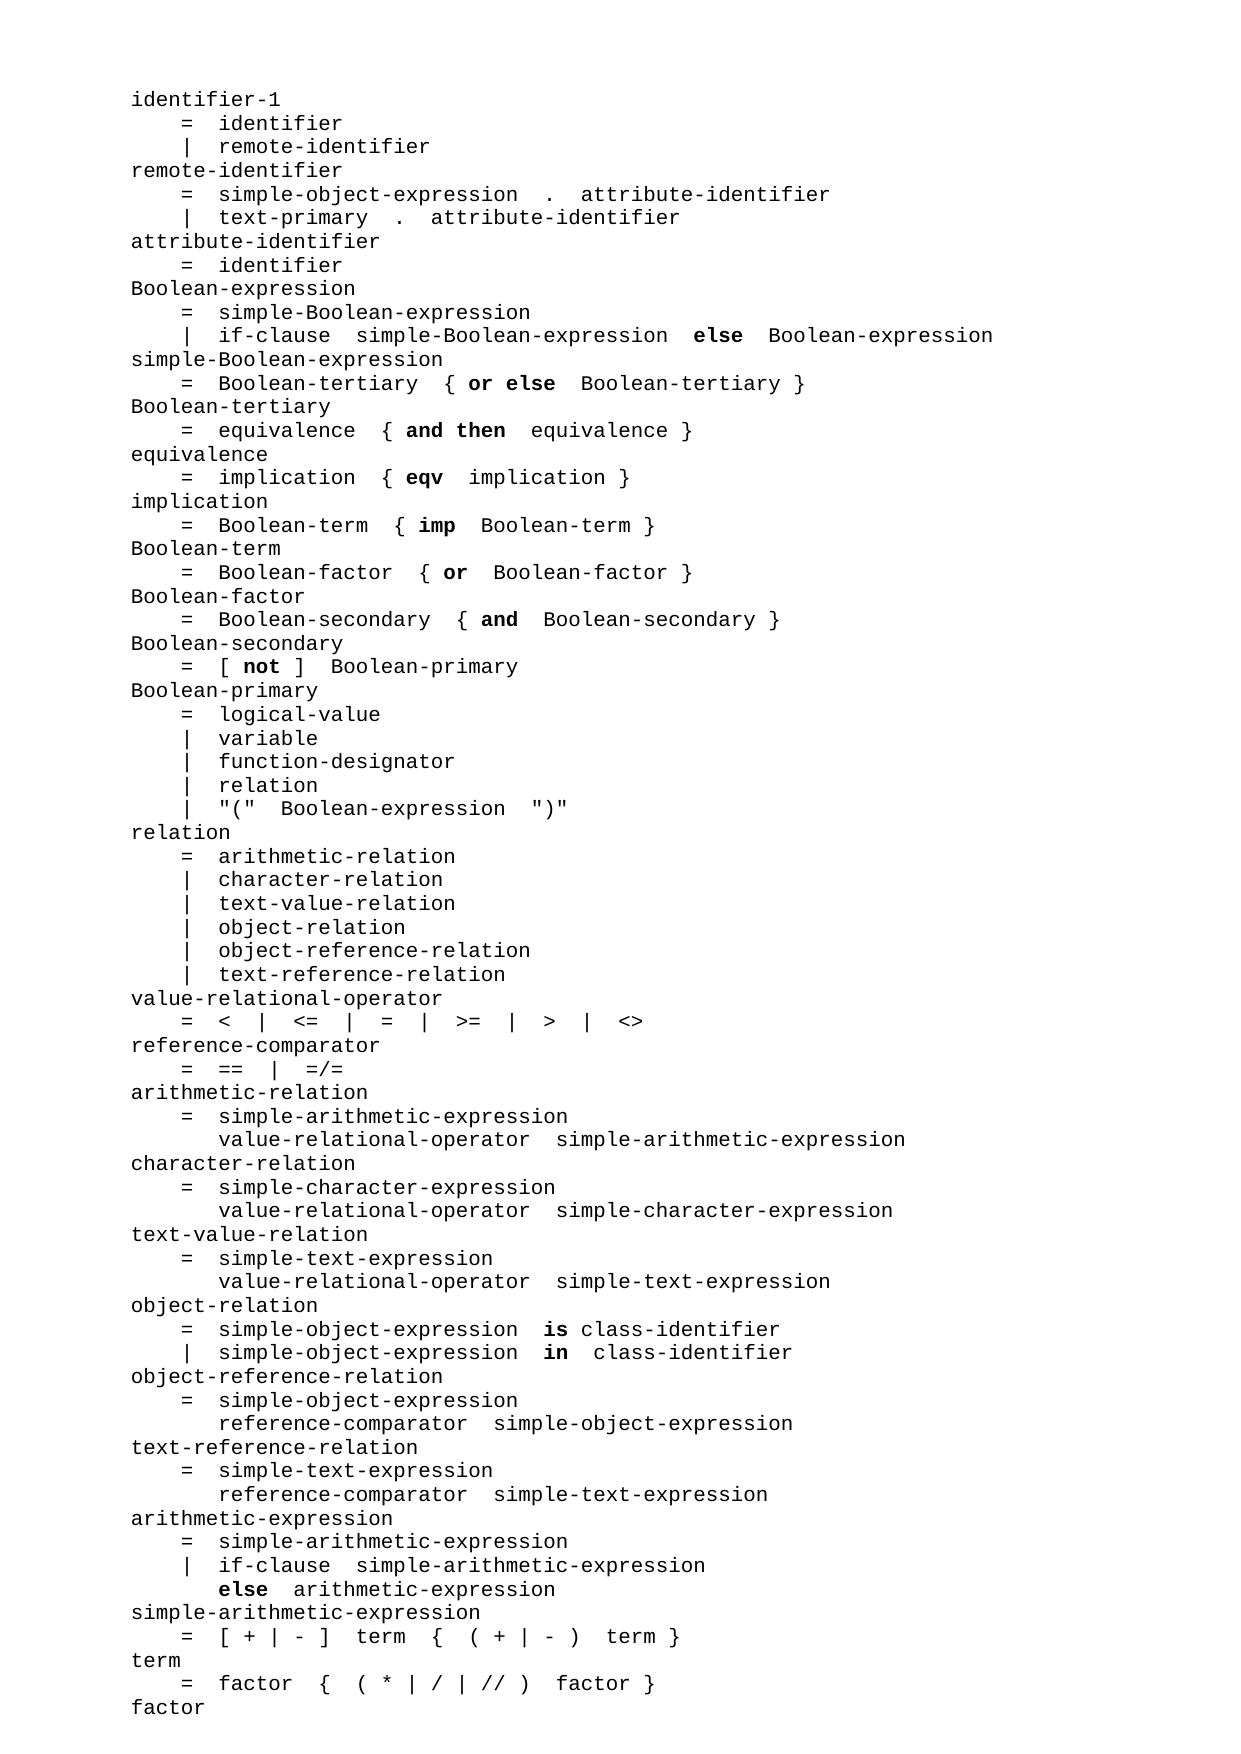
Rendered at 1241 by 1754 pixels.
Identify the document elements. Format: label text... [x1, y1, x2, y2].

text Boolean-secondary [118, 633, 1122, 657]
text simple-arithmetic-expression [118, 1602, 1122, 1626]
text | function-designator [118, 751, 1122, 775]
text = simple-character-expression [118, 1177, 1122, 1200]
text reference-comparator simple-text-expression [118, 1484, 1122, 1508]
text Boolean-term [118, 538, 1122, 562]
text = Boolean-factor { or Boolean-factor } [118, 562, 1122, 586]
text | simple-object-expression in class-identifier [118, 1342, 1122, 1366]
text = simple-arithmetic-expression [118, 1106, 1122, 1129]
text = equivalence { and then equivalence } [118, 420, 1122, 444]
text | relation [118, 775, 1122, 798]
text = simple-text-expression [118, 1248, 1122, 1271]
text = simple-Boolean-expression [118, 302, 1122, 326]
text = simple-object-expression is class-identifier [118, 1319, 1122, 1342]
text value-relational-operator simple-arithmetic-expression [118, 1129, 1122, 1153]
text = factor { ( * | / | // ) factor } [118, 1673, 1122, 1697]
text | text-reference-relation [118, 964, 1122, 988]
text text-reference-relation [118, 1437, 1122, 1461]
text | object-reference-relation [118, 940, 1122, 964]
text = [ + | - ] term { ( + | - ) term } [118, 1626, 1122, 1650]
text arithmetic-relation [118, 1082, 1122, 1106]
text = Boolean-tertiary { or else Boolean-tertiary } [118, 373, 1122, 396]
text = identifier [118, 113, 1122, 136]
text | variable [118, 727, 1122, 751]
text = arithmetic-relation [118, 846, 1122, 869]
text term [118, 1650, 1122, 1673]
text | if-clause simple-Boolean-expression else Boolean-expression [118, 326, 1122, 349]
text = simple-text-expression [118, 1461, 1122, 1484]
text character-relation [118, 1153, 1122, 1177]
text Boolean-primary [118, 680, 1122, 704]
text = simple-object-expression [118, 1389, 1122, 1413]
text = == | =/= [118, 1058, 1122, 1082]
text object-reference-relation [118, 1366, 1122, 1389]
text identifier-1 [118, 89, 1122, 113]
text simple-Boolean-expression [118, 349, 1122, 373]
text | text-primary . attribute-identifier [118, 207, 1122, 231]
text | "(" Boolean-expression ")" [118, 798, 1122, 822]
text object-relation [118, 1295, 1122, 1319]
text = Boolean-term { imp Boolean-term } [118, 515, 1122, 538]
text factor [118, 1697, 1122, 1721]
text value-relational-operator simple-character-expression [118, 1200, 1122, 1224]
text = implication { eqv implication } [118, 467, 1122, 491]
text reference-comparator simple-object-expression [118, 1413, 1122, 1437]
text equivalence [118, 444, 1122, 467]
text reference-comparator [118, 1035, 1122, 1058]
text text-value-relation [118, 1224, 1122, 1248]
text Boolean-expression [118, 278, 1122, 302]
text = < | <= | = | >= | > | <> [118, 1011, 1122, 1035]
text else arithmetic-expression [118, 1579, 1122, 1602]
text = simple-object-expression . attribute-identifier [118, 184, 1122, 207]
text relation [118, 822, 1122, 846]
text Boolean-tertiary [118, 396, 1122, 420]
text remote-identifier [118, 160, 1122, 184]
text attribute-identifier [118, 231, 1122, 254]
text arithmetic-expression [118, 1508, 1122, 1531]
text Boolean-factor [118, 586, 1122, 609]
text | remote-identifier [118, 136, 1122, 160]
text = [ not ] Boolean-primary [118, 657, 1122, 680]
text | text-value-relation [118, 893, 1122, 917]
text value-relational-operator simple-text-expression [118, 1271, 1122, 1295]
text = identifier [118, 254, 1122, 278]
text | if-clause simple-arithmetic-expression [118, 1555, 1122, 1579]
text value-relational-operator [118, 988, 1122, 1011]
text implication [118, 491, 1122, 515]
text | object-relation [118, 917, 1122, 940]
text = logical-value [118, 704, 1122, 727]
text = Boolean-secondary { and Boolean-secondary } [118, 609, 1122, 633]
text = simple-arithmetic-expression [118, 1531, 1122, 1555]
text | character-relation [118, 869, 1122, 893]
